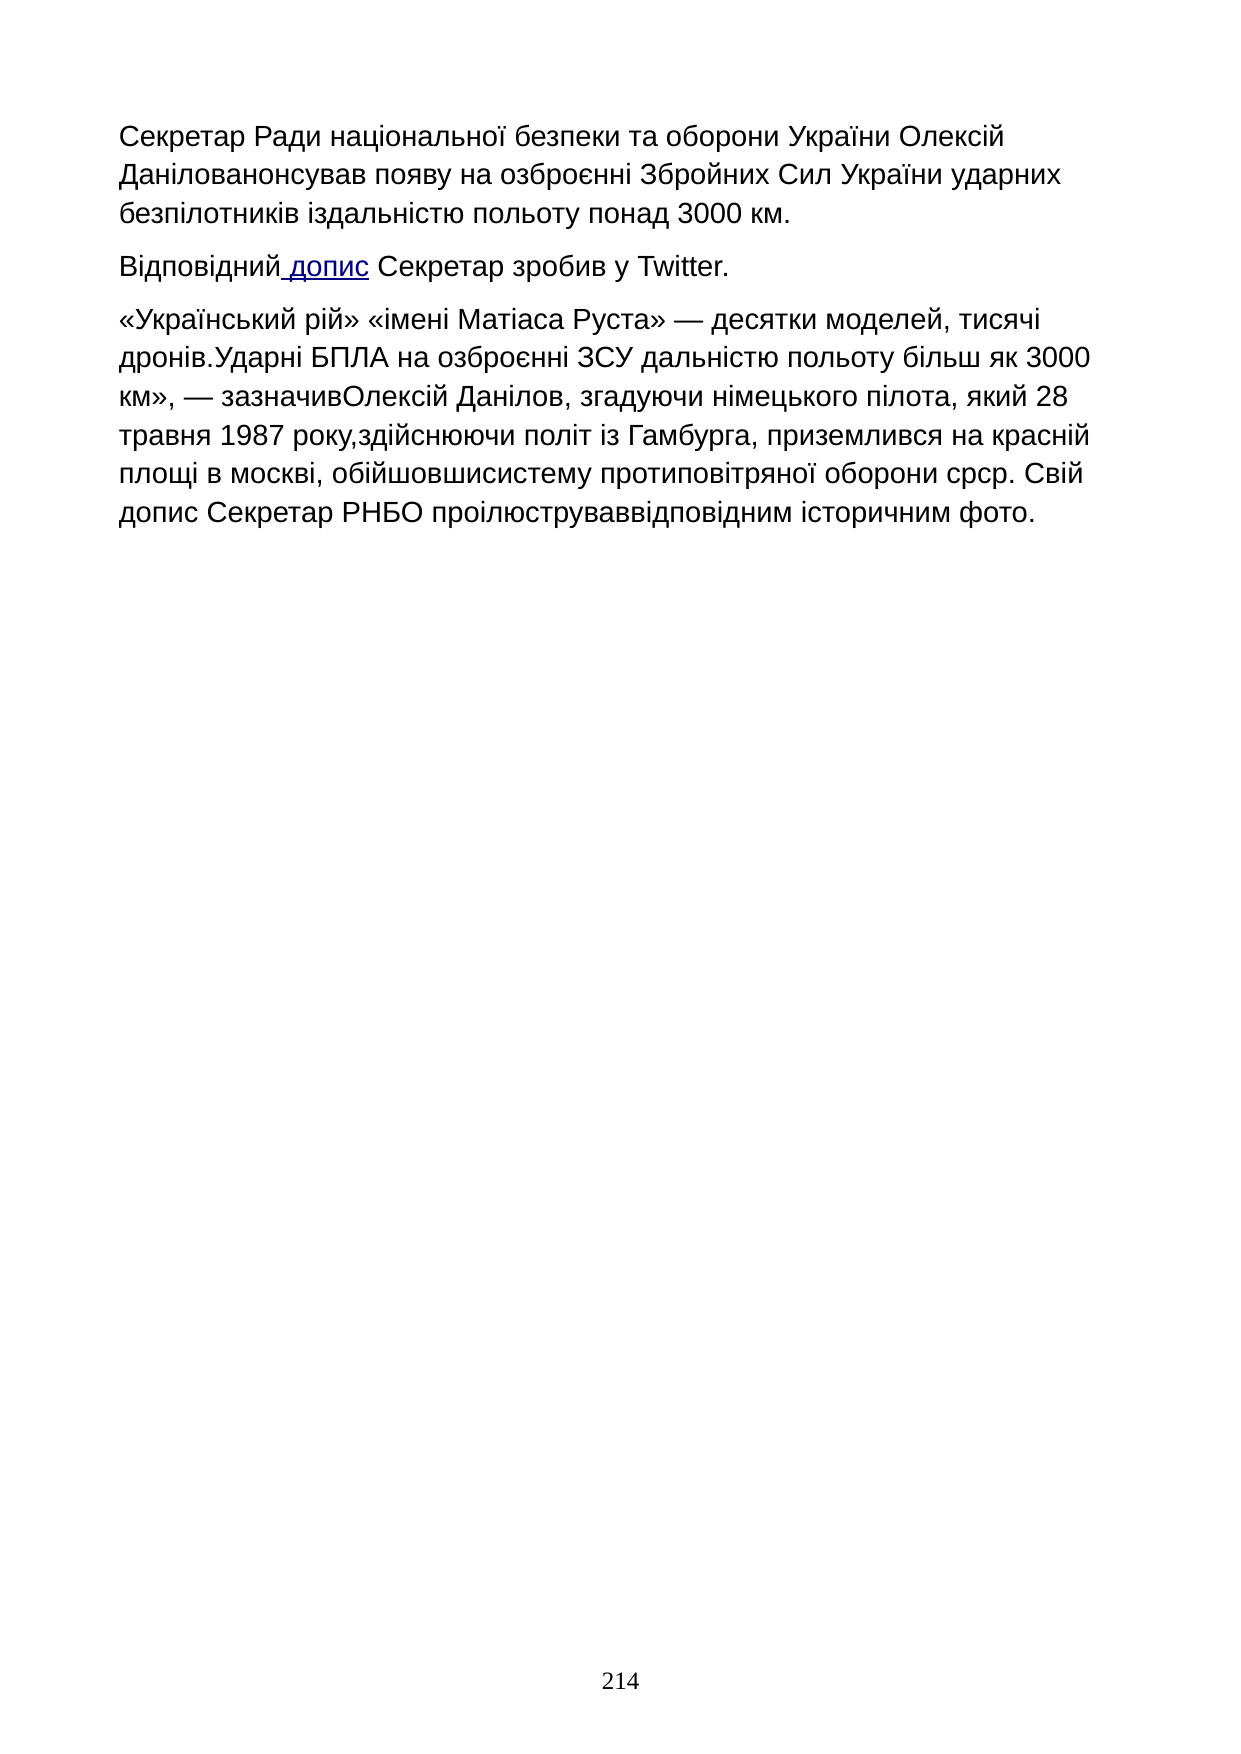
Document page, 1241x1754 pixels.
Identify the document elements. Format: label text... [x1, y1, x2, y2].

text «Український рій» «імені Матіаса Руста» — десятки моделей, тисячі дронів.Ударні БПЛА на озброєнні ЗСУ дальністю польоту більш як 3000 км», — зазначивОлексій Данілов, згадуючи німецького пілота, який 28 травня 1987 року,здійснюючи політ із Гамбурга, приземлився на красній площі в москві, обійшовшисистему протиповітряної оборони срср. Свій допис Секретар РНБО проілюструваввідповідним історичним фото. [118, 302, 1122, 528]
text Відповідний допис Секретар зробив у Twitter. [118, 249, 1122, 282]
text Секретар Ради національної безпеки та оборони України Олексій Данілованонсував появу на озброєнні Збройних Сил України ударних безпілотників іздальністю польоту понад 3000 км. [118, 118, 1122, 229]
